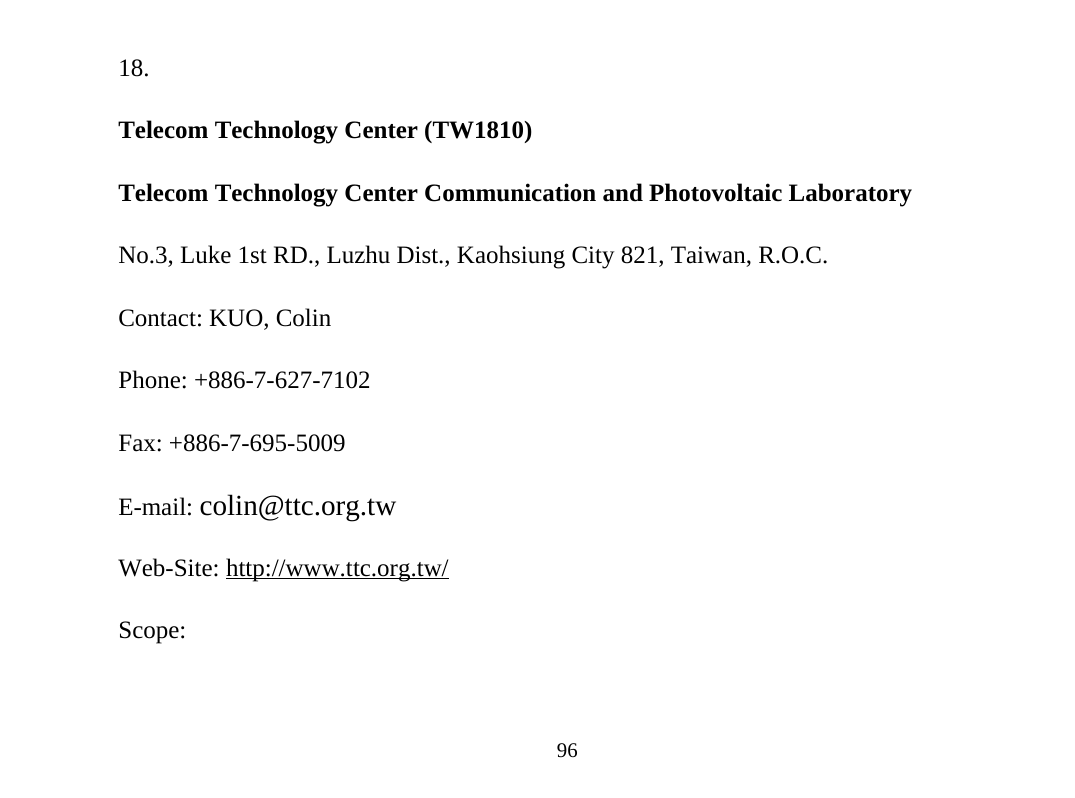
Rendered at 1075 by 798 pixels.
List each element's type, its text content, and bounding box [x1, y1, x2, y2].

text 18. [118, 25, 1016, 88]
text Telecom Technology Center Communication and Photovoltaic Laboratory [118, 150, 1016, 213]
text Telecom Technology Center (TW1810) [118, 88, 1016, 150]
text No.3, Luke 1st RD., Luzhu Dist., Kaohsiung City 821, Taiwan, R.O.C. [118, 213, 1016, 275]
text Contact: KUO, Colin Phone: +886-7-627-7102 Fax: +886-7-695-5009 E-mail: colin@ttc.org.tw Web-Site: http://www.ttc.org.tw/ [118, 275, 1016, 588]
text Scope: [118, 588, 1016, 650]
